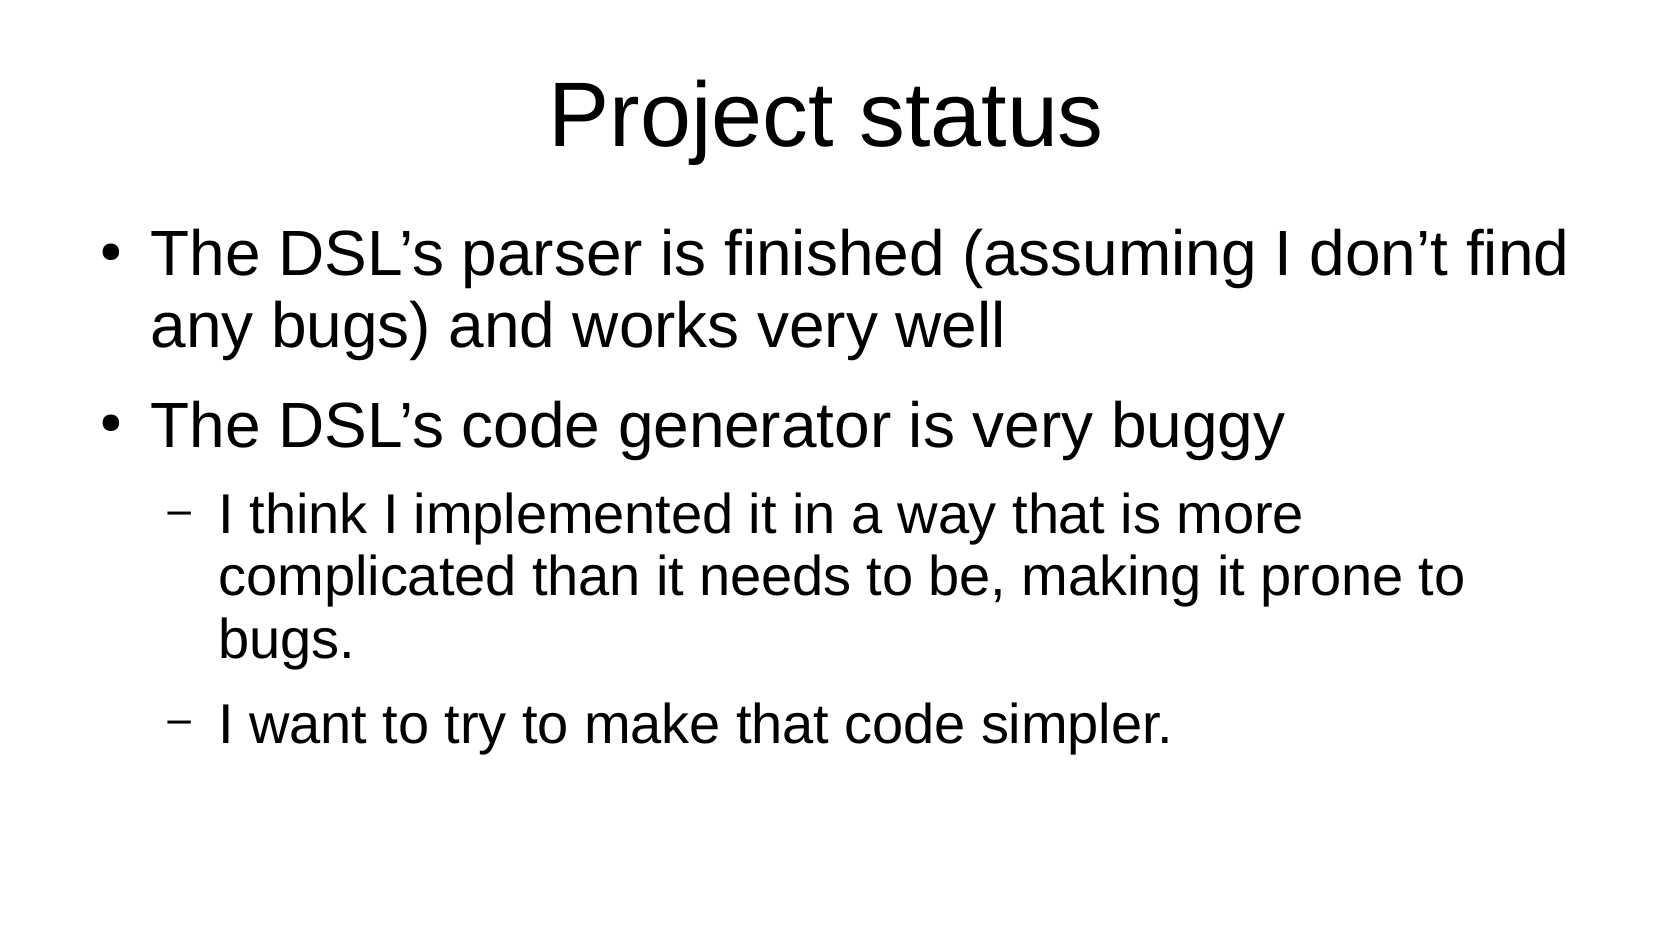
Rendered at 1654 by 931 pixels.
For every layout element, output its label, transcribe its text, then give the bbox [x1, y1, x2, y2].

title Project status [82, 37, 1571, 193]
list The DSL’s parser is finished (assuming I don’t find any bugs) and works very well The DSL’s code generator is very buggy I think I implemented it in a way that is more complicated than it needs to be, making it prone to bugs. I want to try to make that code simpler. [82, 217, 1571, 758]
